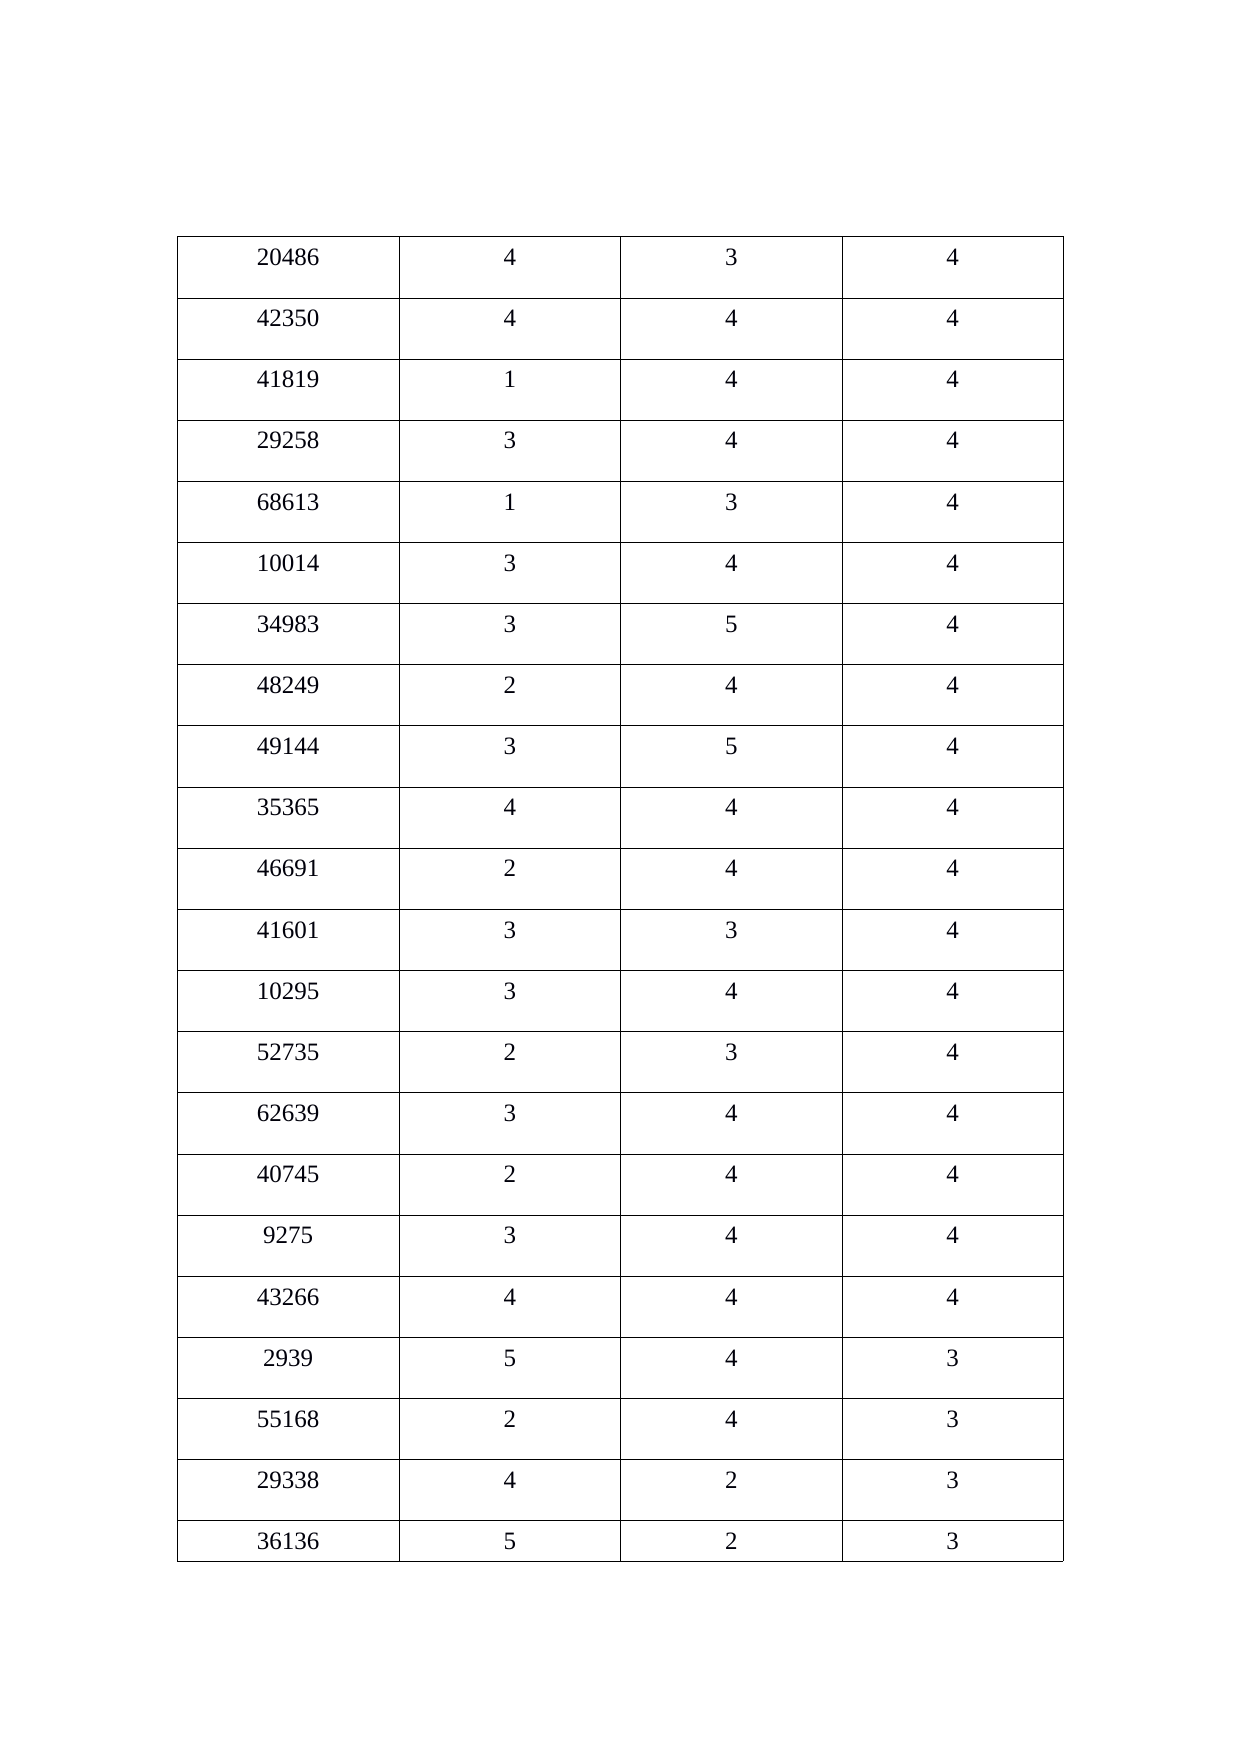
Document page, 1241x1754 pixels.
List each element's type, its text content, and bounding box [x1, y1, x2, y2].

table_cell 3 [400, 604, 620, 664]
table_cell 35365 [178, 788, 399, 848]
table_cell 41819 [178, 360, 399, 420]
table_cell 3 [621, 910, 842, 970]
table_cell 4 [621, 421, 842, 481]
table_cell 5 [621, 604, 842, 664]
table_cell 4 [843, 849, 1063, 909]
table_cell 3 [400, 726, 620, 787]
table_cell 4 [621, 299, 842, 358]
table_cell 4 [621, 1155, 842, 1214]
table_cell 9275 [178, 1216, 399, 1276]
table_cell 3 [843, 1521, 1063, 1561]
table_cell 4 [843, 1155, 1063, 1214]
table_cell 2 [400, 665, 620, 725]
table_cell 36136 [178, 1521, 399, 1561]
table_cell 29338 [178, 1460, 399, 1520]
table_cell 4 [621, 1093, 842, 1153]
table_cell 2 [400, 1155, 620, 1214]
table_cell 3 [400, 543, 620, 603]
table_cell 4 [843, 665, 1063, 725]
table_cell 4 [843, 1216, 1063, 1276]
table_cell 20486 [178, 237, 399, 297]
table_cell 4 [400, 299, 620, 358]
table_cell 10295 [178, 971, 399, 1031]
table_cell 55168 [178, 1399, 399, 1459]
table_cell 4 [843, 1032, 1063, 1092]
table_cell 4 [621, 971, 842, 1031]
table_cell 46691 [178, 849, 399, 909]
table_cell 4 [621, 788, 842, 848]
table_cell 4 [621, 665, 842, 725]
table_cell 43266 [178, 1277, 399, 1337]
table_cell 4 [843, 543, 1063, 603]
table_cell 3 [843, 1460, 1063, 1520]
table_cell 5 [621, 726, 842, 787]
table_cell 3 [843, 1399, 1063, 1459]
table_cell 5 [400, 1338, 620, 1398]
table_cell 5 [400, 1521, 620, 1561]
table_cell 2 [621, 1521, 842, 1561]
table_cell 4 [843, 360, 1063, 420]
table_cell 40745 [178, 1155, 399, 1214]
table_cell 34983 [178, 604, 399, 664]
table_cell 4 [843, 910, 1063, 970]
table_cell 41601 [178, 910, 399, 970]
table_cell 3 [843, 1338, 1063, 1398]
table_cell 4 [843, 237, 1063, 297]
table_cell 4 [400, 237, 620, 297]
table_cell 4 [621, 1277, 842, 1337]
table_cell 4 [621, 1216, 842, 1276]
table_cell 4 [843, 421, 1063, 481]
table_cell 68613 [178, 482, 399, 542]
table_cell 3 [621, 482, 842, 542]
table_cell 4 [621, 1399, 842, 1459]
table_cell 3 [400, 971, 620, 1031]
table_cell 4 [400, 788, 620, 848]
table_cell 3 [621, 237, 842, 297]
table_cell 52735 [178, 1032, 399, 1092]
table_cell 4 [400, 1277, 620, 1337]
table_cell 4 [621, 543, 842, 603]
table_cell 10014 [178, 543, 399, 603]
table_cell 2 [621, 1460, 842, 1520]
table_cell 42350 [178, 299, 399, 358]
table_cell 4 [843, 299, 1063, 358]
table_cell 2 [400, 1399, 620, 1459]
table_cell 3 [621, 1032, 842, 1092]
table_cell 4 [843, 726, 1063, 787]
table_cell 4 [621, 1338, 842, 1398]
table_cell 3 [400, 1093, 620, 1153]
table_cell 4 [843, 604, 1063, 664]
table_cell 48249 [178, 665, 399, 725]
table_cell 1 [400, 482, 620, 542]
table_cell 2 [400, 849, 620, 909]
table_cell 3 [400, 910, 620, 970]
table_cell 4 [400, 1460, 620, 1520]
table_cell 29258 [178, 421, 399, 481]
table_cell 3 [400, 1216, 620, 1276]
table_cell 2939 [178, 1338, 399, 1398]
table_cell 1 [400, 360, 620, 420]
table_cell 3 [400, 421, 620, 481]
table_cell 2 [400, 1032, 620, 1092]
table_cell 49144 [178, 726, 399, 787]
table_cell 4 [621, 360, 842, 420]
table_cell 4 [621, 849, 842, 909]
table_cell 4 [843, 1277, 1063, 1337]
table_cell 62639 [178, 1093, 399, 1153]
table_cell 4 [843, 1093, 1063, 1153]
table_cell 4 [843, 788, 1063, 848]
table_cell 4 [843, 482, 1063, 542]
table_cell 4 [843, 971, 1063, 1031]
